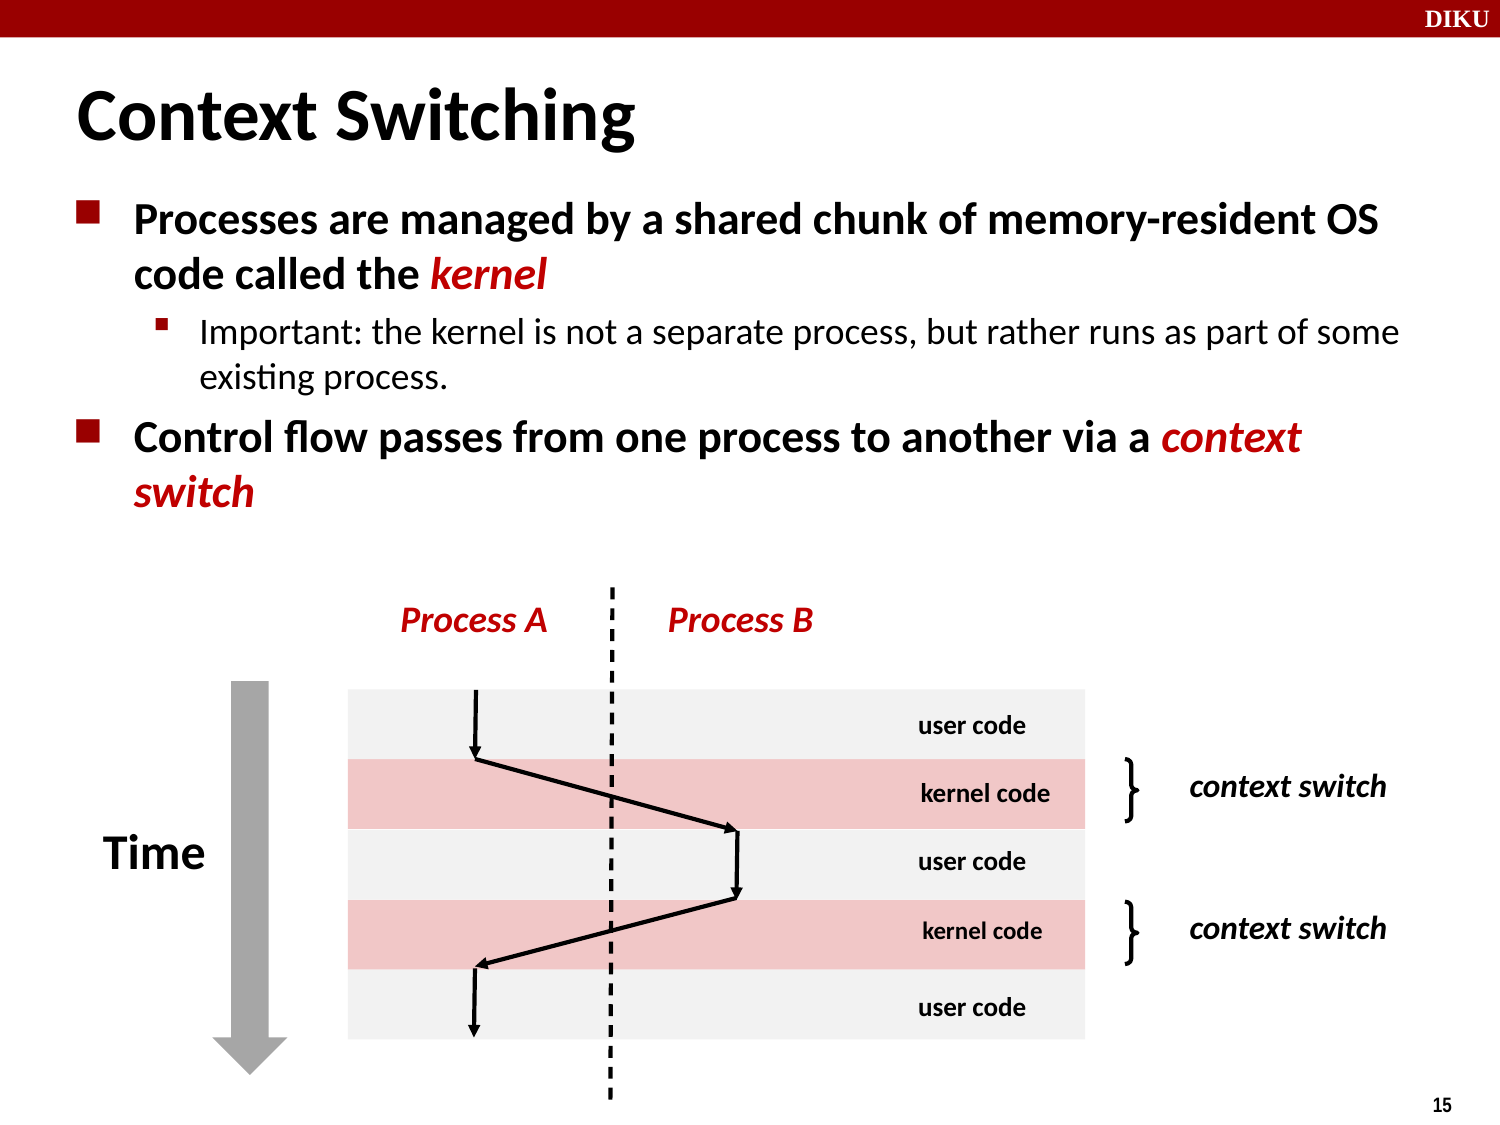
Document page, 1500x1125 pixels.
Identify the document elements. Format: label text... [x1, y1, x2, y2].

text_box context switch [1174, 899, 1403, 954]
list Processes are managed by a shared chunk of memory-resident OS code called the kernel Important: the kernel is not a separate process, but rather runs as part of some existing process. Control flow passes from one process to another via a context switch [62, 181, 1424, 600]
title Context Switching [62, 63, 1021, 158]
text_box context switch [1174, 756, 1403, 812]
text_box user code [903, 699, 1042, 748]
text_box [212, 681, 288, 1075]
text_box user code [903, 982, 1042, 1030]
text_box Process B [653, 587, 829, 648]
text_box Time [88, 812, 221, 888]
text_box [347, 689, 1086, 1040]
text_box Process A [385, 587, 563, 648]
text_box kernel code [905, 767, 1066, 816]
text_box kernel code [907, 907, 1058, 953]
text_box user code [903, 835, 1042, 883]
